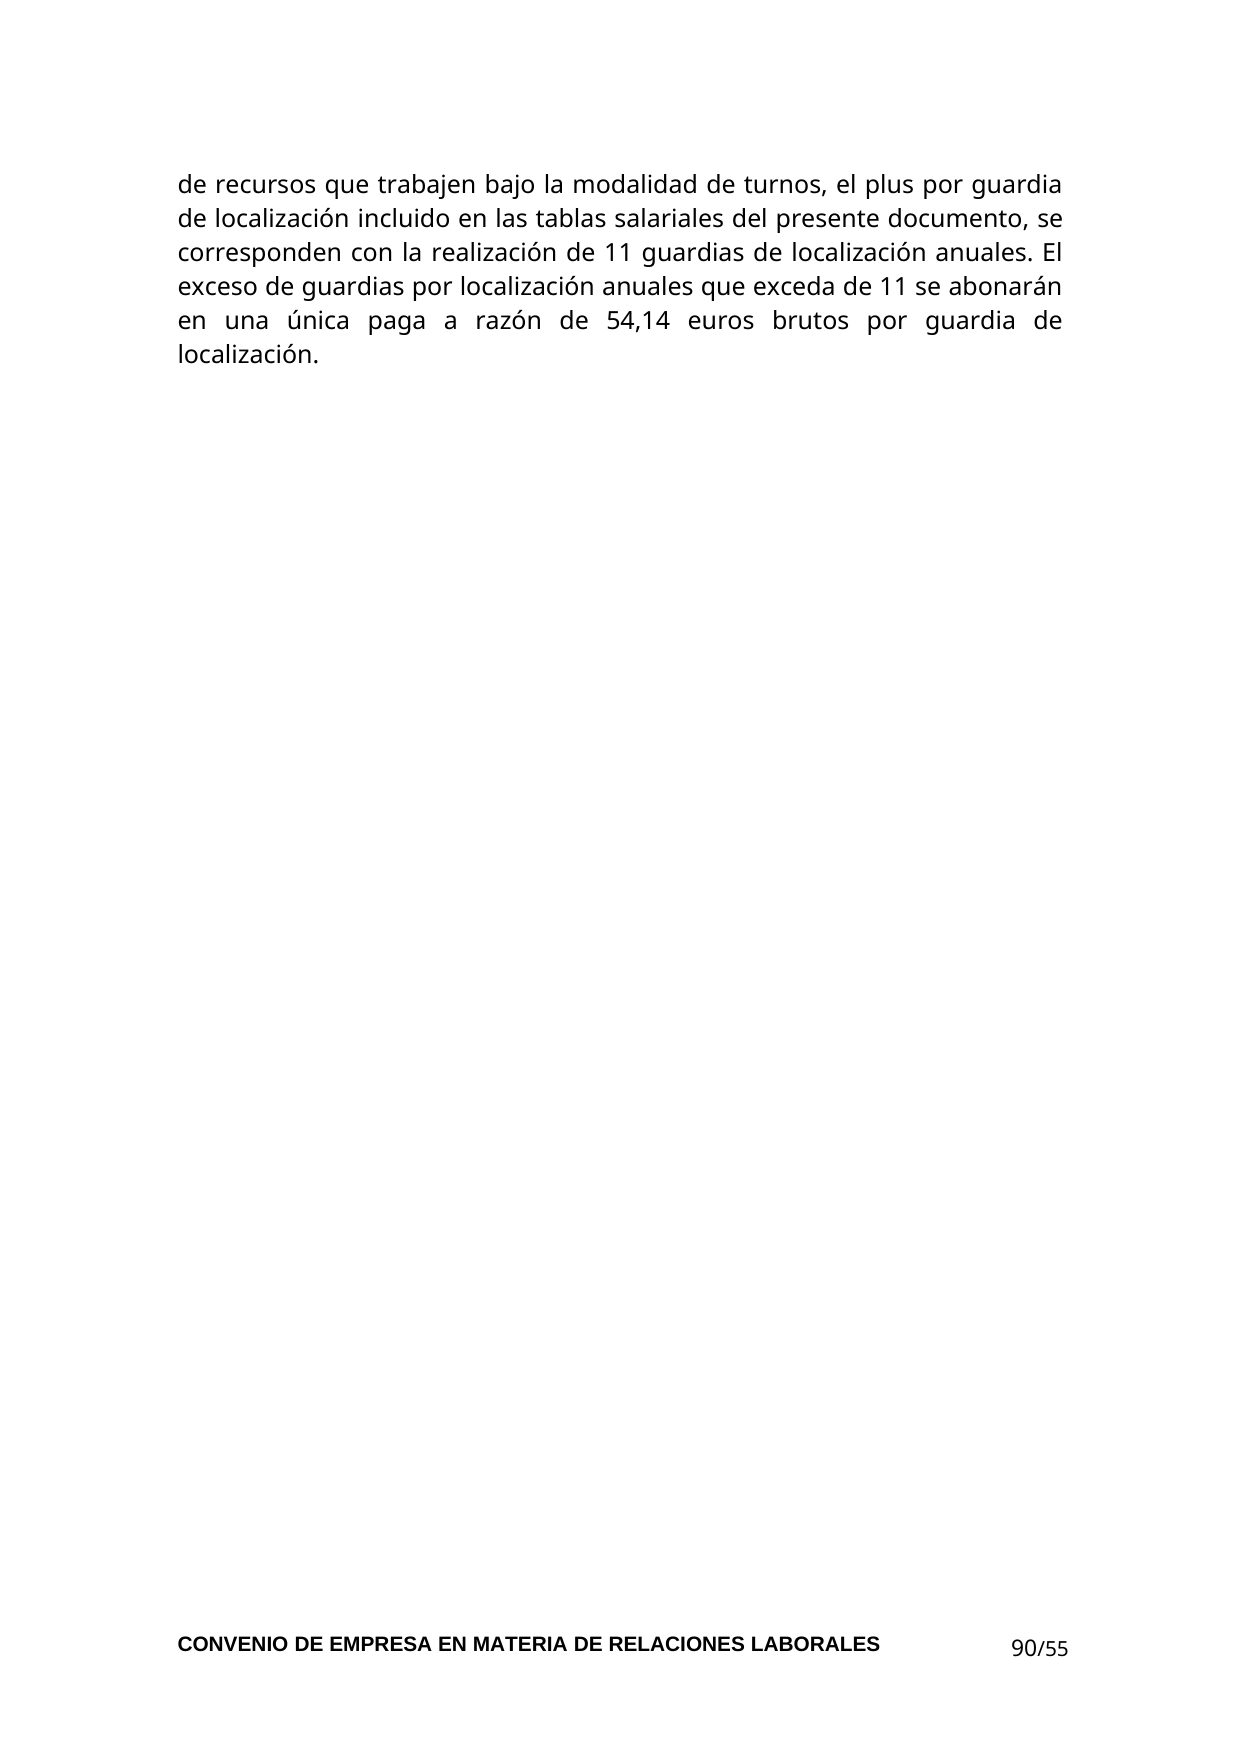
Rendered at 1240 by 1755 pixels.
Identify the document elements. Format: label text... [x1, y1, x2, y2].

text de recursos que trabajen bajo la modalidad de turnos, el plus por guardia de localización incluido en las tablas salariales del presente documento, se corresponden con la realización de 11 guardias de localización anuales. El exceso de guardias por localización anuales que exceda de 11 se abonarán en una única paga a razón de 54,14 euros brutos por guardia de localización. [177, 167, 1063, 371]
